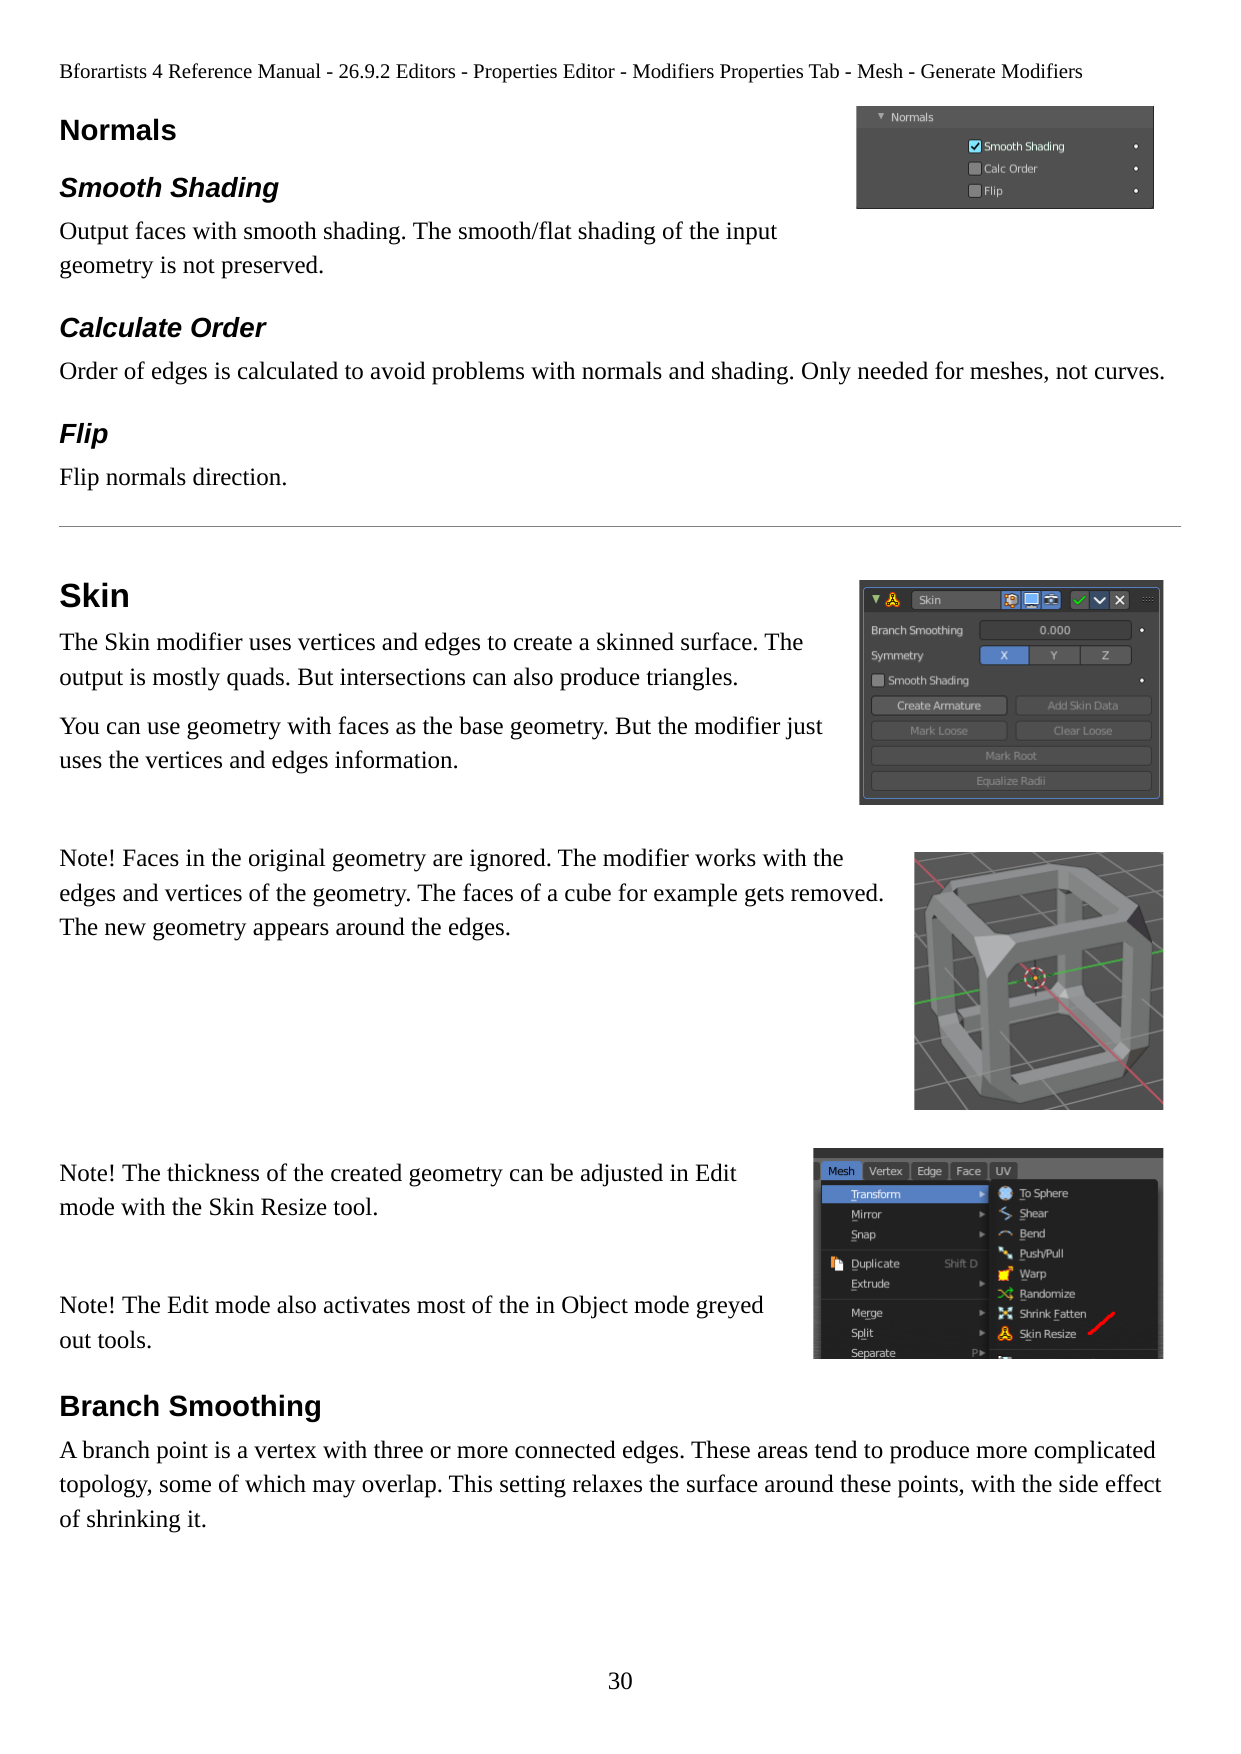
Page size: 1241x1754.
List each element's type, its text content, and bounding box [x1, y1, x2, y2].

subtitle Branch Smoothing [59, 1388, 1181, 1422]
picture [856, 106, 1154, 209]
subtitle Normals [59, 113, 856, 146]
text Note! The thickness of the created geometry can be adjusted in Edit mode with the Skin Resize tool. [59, 1158, 813, 1221]
text The Skin modifier uses vertices and edges to create a skinned surface. The output is mostly quads. But intersections can also produce triangles. [59, 627, 859, 691]
text A branch point is a vertex with three or more connected edges. These areas tend to produce more complicated topology, some of which may overlap. This setting relaxes the surface around these points, with the side effect of shrinking it. [59, 1435, 1181, 1532]
picture [914, 852, 1164, 1110]
text Output faces with smooth shading. The smooth/flat shading of the input geometry is not preserved. [59, 216, 1181, 279]
subtitle Skin [59, 576, 1181, 615]
subtitle Flip [59, 418, 1181, 449]
text Flip normals direction. [59, 462, 1181, 491]
text Order of edges is calculated to avoid problems with normals and shading. Only needed for meshes, not curves. [59, 356, 1181, 385]
picture [813, 1148, 1164, 1359]
picture [859, 580, 1164, 805]
text Note! The Edit mode also activates most of the in Object mode greyed out tools. [59, 1290, 813, 1353]
subtitle [1154, 113, 1181, 146]
text You can use geometry with faces as the base geometry. But the modifier just uses the vertices and edges information. [59, 711, 859, 774]
subtitle Calculate Order [59, 312, 1181, 344]
subtitle [1154, 171, 1181, 203]
text Note! Faces in the original geometry are ignored. The modifier works with the edges and vertices of the geometry. The faces of a cube for example gets removed. The new geometry appears around the edges. [59, 843, 1181, 941]
subtitle Smooth Shading [59, 171, 856, 203]
